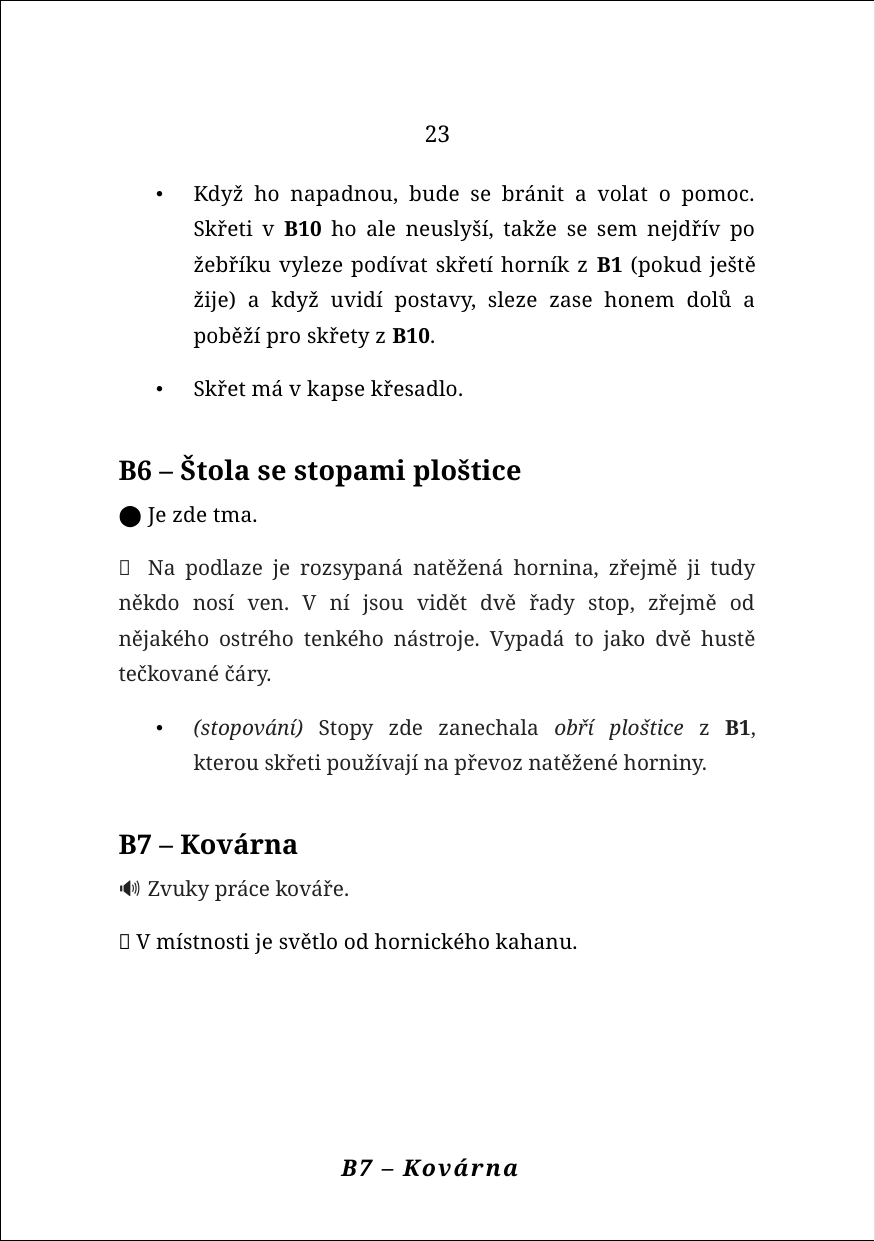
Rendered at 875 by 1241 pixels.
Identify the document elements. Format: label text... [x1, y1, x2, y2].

text 💡 V místnosti je světlo od hornického kahanu. [118, 927, 756, 956]
text 👣 Na podlaze je rozsypaná natěžená hornina, zřejmě ji tudy někdo nosí ven. V ní jsou vidět dvě řady stop, zřejmě od nějakého ostrého tenkého nástroje. Vypadá to jako dvě hustě tečkované čáry. [118, 553, 756, 688]
list (stopování) Stopy zde zanechala obří ploštice z B1, kterou skřeti používají na převoz natěžené horniny. [156, 713, 756, 777]
list Skřet má v kapse křesadlo. [156, 374, 756, 403]
subtitle B7 – Kovárna [118, 825, 756, 862]
text ⬤ Je zde tma. [118, 500, 756, 528]
subtitle B6 – Štola se stopami ploštice [118, 451, 756, 488]
text 🔊 Zvuky práce kováře. [118, 874, 756, 902]
list Když ho napadnou, bude se bránit a volat o pomoc. Skřeti v B10 ho ale neuslyší, takže se sem nejdřív po žebříku vyleze podívat skřetí horník z B1 (pokud ještě žije) a když uvidí postavy, sleze zase honem dolů a poběží pro skřety z B10. [156, 179, 756, 349]
